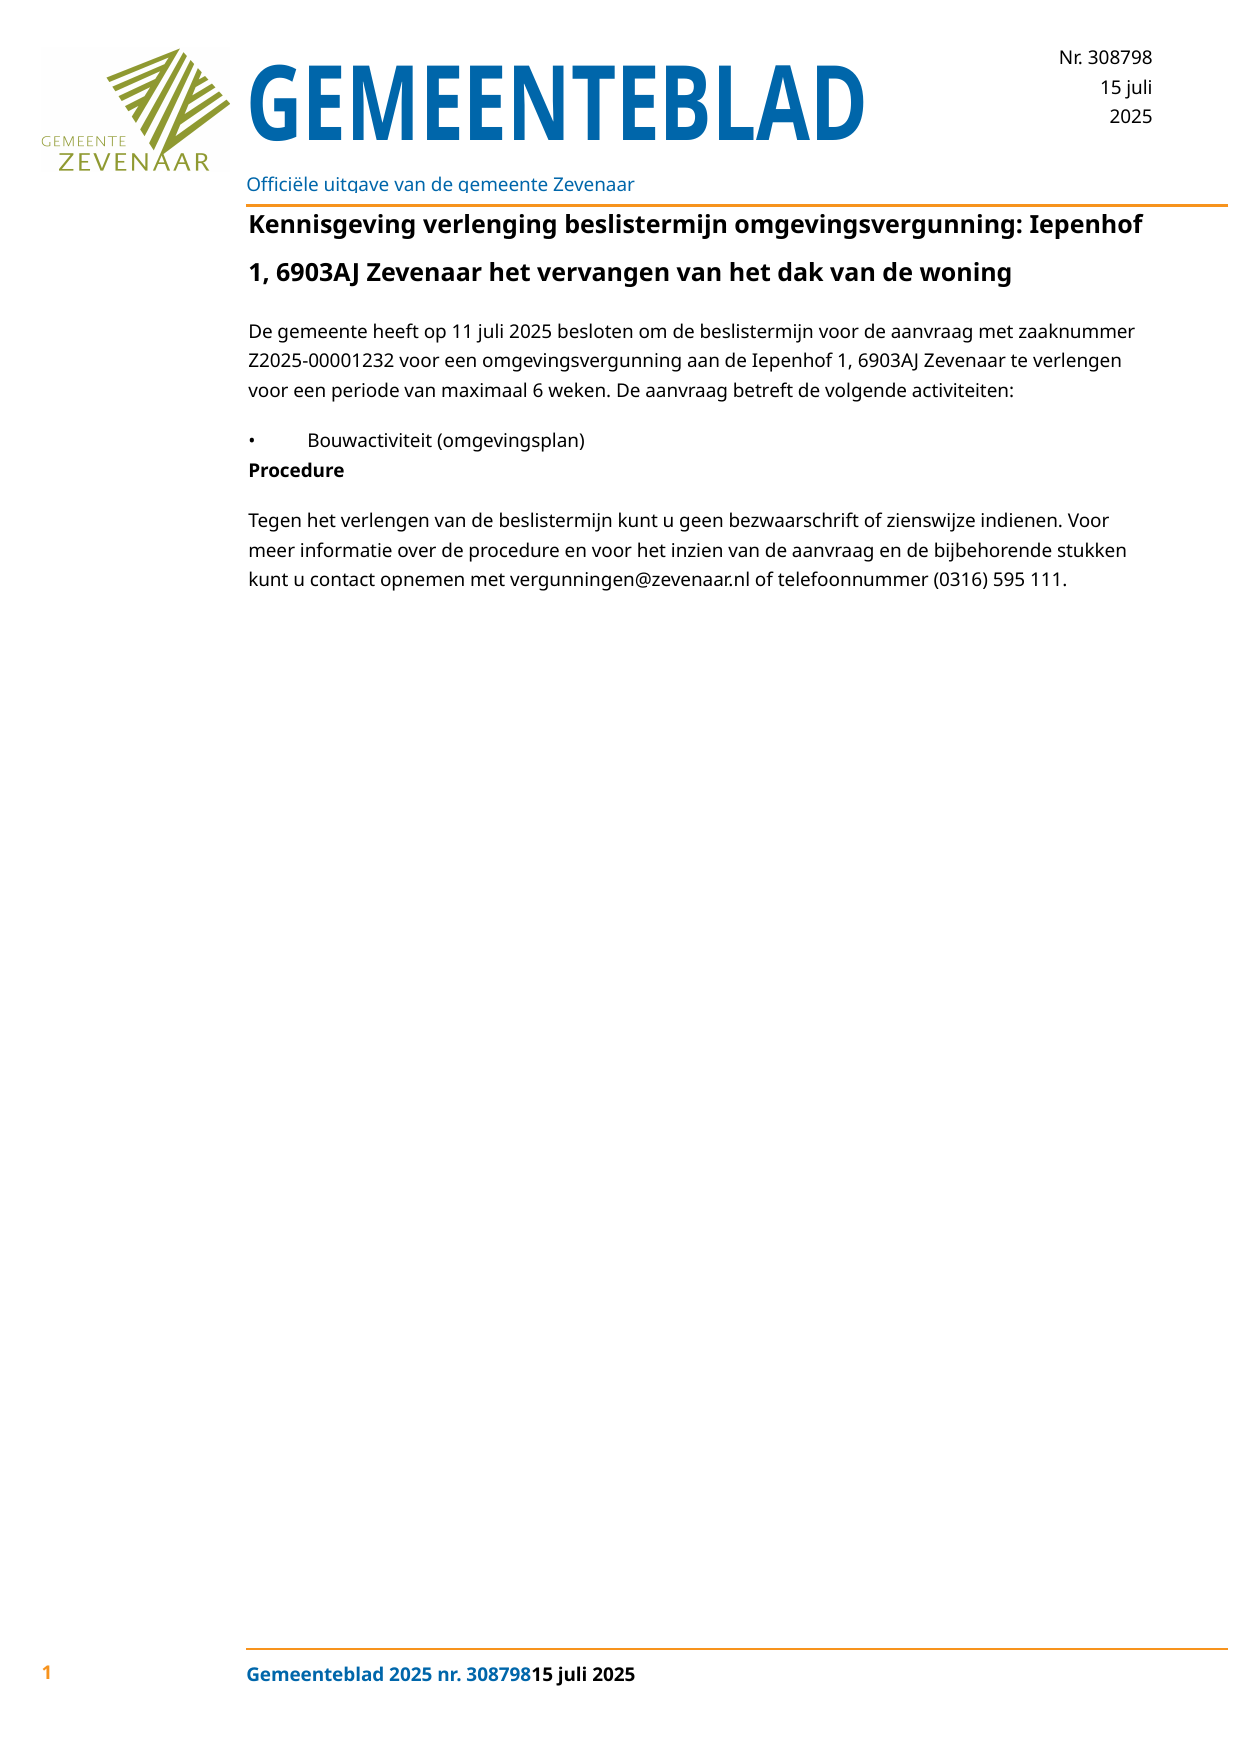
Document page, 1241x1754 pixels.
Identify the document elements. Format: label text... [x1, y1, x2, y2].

text De gemeente heeft op 11 juli 2025 besloten om de beslistermijn voor de aanvraag met zaaknummer Z2025-00001232 voor een omgevingsvergunning aan de Iepenhof 1, 6903AJ Zevenaar te verlengen voor een periode van maximaal 6 weken. De aanvraag betreft de volgende activiteiten: [248, 318, 1152, 403]
text Procedure [248, 457, 1152, 483]
text Tegen het verlengen van de beslistermijn kunt u geen bezwaarschrift of zienswijze indienen. Voor meer informatie over de procedure en voor het inzien van de aanvraag en de bijbehorende stukken kunt u contact opnemen met vergunningen@zevenaar.nl of telefoonnummer (0316) 595 111. [248, 507, 1152, 592]
list Bouwactiviteit (omgevingsplan) [248, 427, 1152, 453]
text Kennisgeving verlenging beslistermijn omgevingsvergunning: Iepenhof 1, 6903AJ Zevenaar het vervangen van het dak van de woning [248, 207, 1152, 288]
picture [41, 47, 231, 172]
